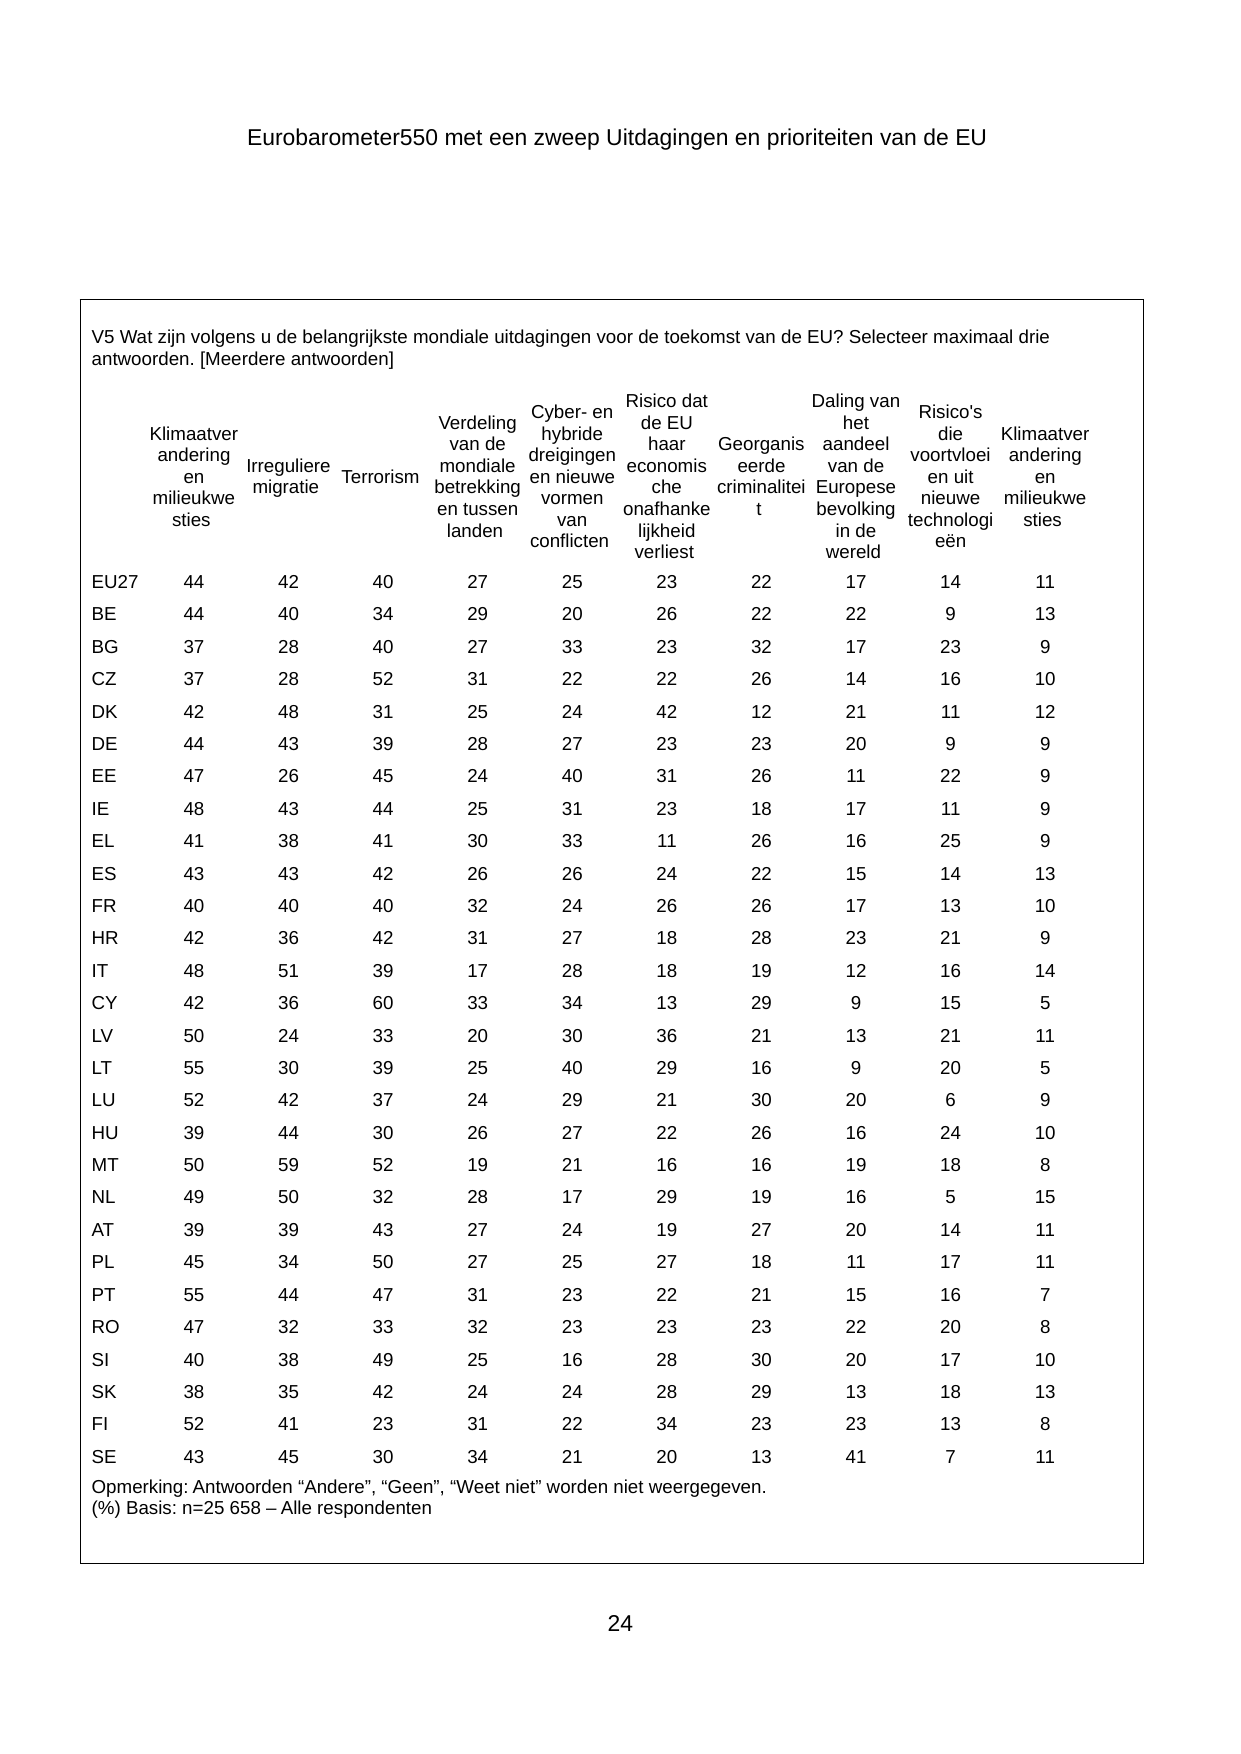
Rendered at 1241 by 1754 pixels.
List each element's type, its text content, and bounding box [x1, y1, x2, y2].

table_cell 27 [430, 630, 525, 663]
table_cell 33 [336, 1019, 430, 1051]
table_cell Risico's die voortvloeien uit nieuwe technologieën [903, 387, 998, 565]
table_cell 42 [146, 922, 241, 954]
table_cell 13 [714, 1440, 808, 1472]
table_cell FI [89, 1408, 142, 1440]
table_cell 22 [809, 598, 903, 630]
table_cell PT [89, 1278, 142, 1311]
table_cell 27 [714, 1213, 808, 1246]
table_cell 16 [903, 663, 998, 695]
table_cell 7 [998, 1278, 1092, 1311]
table_cell 9 [809, 987, 903, 1019]
table_cell 23 [714, 1408, 808, 1440]
table_cell 27 [430, 1213, 525, 1246]
table_cell 20 [619, 1440, 714, 1472]
table_cell 9 [998, 728, 1092, 760]
table_cell 27 [525, 1116, 619, 1148]
table_cell 21 [714, 1278, 808, 1311]
table_cell [142, 565, 146, 598]
table_cell HR [89, 922, 142, 954]
table_cell 17 [809, 792, 903, 824]
table_cell 15 [809, 1278, 903, 1311]
table_cell 18 [903, 1375, 998, 1408]
table_cell 52 [336, 1149, 430, 1181]
table_cell 29 [619, 1181, 714, 1213]
table_cell BG [89, 630, 142, 663]
table_cell 30 [336, 1116, 430, 1148]
table_cell [142, 387, 146, 565]
table_cell 29 [525, 1084, 619, 1116]
table_cell 5 [903, 1181, 998, 1213]
table_cell 24 [525, 695, 619, 727]
table_cell 36 [619, 1019, 714, 1051]
table_cell [142, 1375, 146, 1408]
table_cell 33 [430, 987, 525, 1019]
table_cell 11 [998, 1440, 1092, 1472]
table_cell 34 [430, 1440, 525, 1472]
table_cell 24 [525, 1375, 619, 1408]
table_cell 42 [146, 695, 241, 727]
table_cell [142, 760, 146, 792]
table_cell 13 [619, 987, 714, 1019]
table_cell [142, 1408, 146, 1440]
table_cell 10 [998, 889, 1092, 922]
table_cell [142, 1084, 146, 1116]
table_cell 9 [998, 630, 1092, 663]
table_cell 33 [336, 1311, 430, 1343]
table_cell 34 [619, 1408, 714, 1440]
table_cell 20 [525, 598, 619, 630]
table_cell [142, 792, 146, 824]
table_cell 25 [525, 565, 619, 598]
table_cell 21 [525, 1440, 619, 1472]
table_cell 42 [241, 565, 336, 598]
table_cell 23 [619, 630, 714, 663]
table_cell 26 [714, 760, 808, 792]
table_cell 52 [336, 663, 430, 695]
table_cell 26 [619, 598, 714, 630]
table_cell 39 [146, 1116, 241, 1148]
table_cell 36 [241, 987, 336, 1019]
table_cell 25 [430, 695, 525, 727]
table_cell 37 [146, 663, 241, 695]
table_cell 12 [998, 695, 1092, 727]
table_cell 40 [525, 760, 619, 792]
table_cell 30 [241, 1051, 336, 1084]
table_cell 10 [998, 1116, 1092, 1148]
table_cell 20 [809, 1343, 903, 1375]
table_cell 25 [903, 825, 998, 857]
table_cell 44 [241, 1116, 336, 1148]
table_cell 18 [714, 1246, 808, 1278]
table_cell 47 [146, 760, 241, 792]
table_cell CY [89, 987, 142, 1019]
table_cell Cyber- en hybride dreigingen en nieuwe vormen van conflicten [525, 387, 619, 565]
table_cell 26 [714, 663, 808, 695]
table_cell 30 [430, 825, 525, 857]
table_cell 59 [241, 1149, 336, 1181]
table_cell 41 [336, 825, 430, 857]
table_cell 30 [714, 1343, 808, 1375]
table_cell [142, 1181, 146, 1213]
table_cell 32 [336, 1181, 430, 1213]
table_cell 40 [241, 889, 336, 922]
table_cell Risico dat de EU haar economische onafhankelijkheid verliest [619, 387, 714, 565]
table_cell 31 [525, 792, 619, 824]
table_cell 29 [714, 1375, 808, 1408]
table_cell EE [89, 760, 142, 792]
table_cell [142, 598, 146, 630]
table_cell 32 [241, 1311, 336, 1343]
table_cell 49 [336, 1343, 430, 1375]
table_cell 50 [146, 1019, 241, 1051]
table_cell 13 [903, 1408, 998, 1440]
table_cell IE [89, 792, 142, 824]
table_cell 43 [146, 857, 241, 889]
table_cell 32 [430, 889, 525, 922]
table_cell LV [89, 1019, 142, 1051]
table_cell Klimaatverandering en milieukwesties [146, 387, 241, 565]
table_cell 50 [241, 1181, 336, 1213]
table_cell 40 [336, 889, 430, 922]
table_cell 9 [998, 1084, 1092, 1116]
table_cell 12 [809, 954, 903, 987]
table_cell 26 [714, 1116, 808, 1148]
table_cell 29 [619, 1051, 714, 1084]
table_cell 41 [809, 1440, 903, 1472]
table_cell 21 [809, 695, 903, 727]
table_cell 52 [146, 1084, 241, 1116]
table_cell 48 [146, 792, 241, 824]
table_cell 50 [336, 1246, 430, 1278]
table_cell [142, 1019, 146, 1051]
table_cell LT [89, 1051, 142, 1084]
table_cell [142, 857, 146, 889]
table_cell 26 [430, 857, 525, 889]
table_cell 11 [619, 825, 714, 857]
table_cell [89, 387, 142, 565]
table_cell 34 [525, 987, 619, 1019]
table_cell 16 [714, 1149, 808, 1181]
table_cell 16 [525, 1343, 619, 1375]
table_cell 38 [146, 1375, 241, 1408]
table_cell 32 [430, 1311, 525, 1343]
table_cell 41 [146, 825, 241, 857]
table_cell 11 [809, 1246, 903, 1278]
table_cell 26 [241, 760, 336, 792]
table_cell [142, 695, 146, 727]
table_cell 31 [336, 695, 430, 727]
table_cell 42 [336, 922, 430, 954]
table_cell 28 [525, 954, 619, 987]
table_cell 6 [903, 1084, 998, 1116]
table_cell 23 [714, 1311, 808, 1343]
table_cell 16 [619, 1149, 714, 1181]
table_cell 13 [809, 1375, 903, 1408]
table_cell 55 [146, 1051, 241, 1084]
table_cell 19 [430, 1149, 525, 1181]
table_cell 29 [714, 987, 808, 1019]
table_cell 51 [241, 954, 336, 987]
table_cell 23 [619, 1311, 714, 1343]
table_cell 22 [525, 663, 619, 695]
table_cell 42 [336, 857, 430, 889]
table_cell 5 [998, 987, 1092, 1019]
table_cell 24 [430, 760, 525, 792]
table_cell 14 [903, 857, 998, 889]
table_cell 42 [619, 695, 714, 727]
table_cell [142, 1051, 146, 1084]
table_cell AT [89, 1213, 142, 1246]
table_cell 23 [714, 728, 808, 760]
table_cell 8 [998, 1408, 1092, 1440]
table_cell 9 [998, 792, 1092, 824]
table_cell 31 [430, 922, 525, 954]
table_cell 15 [903, 987, 998, 1019]
table_cell 24 [525, 889, 619, 922]
table_cell [142, 889, 146, 922]
table_cell 31 [430, 1278, 525, 1311]
table_cell 40 [241, 598, 336, 630]
table_cell SE [89, 1440, 142, 1472]
table_cell FR [89, 889, 142, 922]
table_cell DE [89, 728, 142, 760]
table_cell 26 [619, 889, 714, 922]
table_cell 22 [714, 598, 808, 630]
table_cell 39 [336, 1051, 430, 1084]
table_cell [142, 1311, 146, 1343]
table_cell 45 [241, 1440, 336, 1472]
table_cell 13 [998, 857, 1092, 889]
table_cell 21 [619, 1084, 714, 1116]
table_cell MT [89, 1149, 142, 1181]
table_cell 16 [903, 954, 998, 987]
table_cell 9 [998, 825, 1092, 857]
table_cell 20 [809, 1084, 903, 1116]
table_cell 30 [336, 1440, 430, 1472]
table_cell 23 [809, 922, 903, 954]
table_cell 36 [241, 922, 336, 954]
table_cell 11 [998, 1213, 1092, 1246]
table_cell 21 [903, 1019, 998, 1051]
table_cell 24 [241, 1019, 336, 1051]
table_cell 28 [241, 630, 336, 663]
table_cell 27 [619, 1246, 714, 1278]
table_cell 29 [430, 598, 525, 630]
table_cell 16 [714, 1051, 808, 1084]
table_cell [142, 630, 146, 663]
table_cell 22 [903, 760, 998, 792]
table_cell 37 [336, 1084, 430, 1116]
table_cell 34 [336, 598, 430, 630]
table_cell 8 [998, 1149, 1092, 1181]
table_cell 19 [619, 1213, 714, 1246]
table_cell RO [89, 1311, 142, 1343]
table_cell [142, 1246, 146, 1278]
table_cell 22 [619, 1278, 714, 1311]
table_cell 28 [430, 728, 525, 760]
table_cell Opmerking: Antwoorden “Andere”, “Geen”, “Weet niet” worden niet weergegeven. (%) Basis: n=25 658 – Alle respondenten [89, 1473, 1092, 1521]
table_cell 18 [619, 954, 714, 987]
table_cell 16 [809, 1116, 903, 1148]
table_cell 18 [903, 1149, 998, 1181]
table_cell 18 [714, 792, 808, 824]
table_cell 48 [146, 954, 241, 987]
table_cell 21 [903, 922, 998, 954]
table_cell CZ [89, 663, 142, 695]
table_cell 12 [714, 695, 808, 727]
table_cell 11 [998, 1019, 1092, 1051]
table_cell 23 [336, 1408, 430, 1440]
table_cell [142, 663, 146, 695]
table_cell [142, 1149, 146, 1181]
table_cell [142, 987, 146, 1019]
table_cell [142, 1343, 146, 1375]
table_cell 13 [809, 1019, 903, 1051]
table_cell 37 [146, 630, 241, 663]
table_cell 43 [241, 792, 336, 824]
table_cell 17 [903, 1246, 998, 1278]
table_cell 11 [903, 792, 998, 824]
table_cell 22 [714, 565, 808, 598]
table_cell 43 [336, 1213, 430, 1246]
table_cell 23 [903, 630, 998, 663]
table_cell 23 [525, 1278, 619, 1311]
table_cell 17 [809, 630, 903, 663]
table_cell 23 [525, 1311, 619, 1343]
table_cell 22 [525, 1408, 619, 1440]
table_cell 39 [336, 728, 430, 760]
table_cell [142, 825, 146, 857]
table_cell 21 [714, 1019, 808, 1051]
table_cell 17 [809, 889, 903, 922]
table_cell 15 [809, 857, 903, 889]
table_cell 38 [241, 825, 336, 857]
table_cell 22 [619, 663, 714, 695]
table_cell 11 [998, 565, 1092, 598]
table_cell EU27 [89, 565, 142, 598]
table_cell 52 [146, 1408, 241, 1440]
table_cell 43 [241, 728, 336, 760]
table_cell Verdeling van de mondiale betrekkingen tussen landen [430, 387, 525, 565]
table_cell 20 [809, 728, 903, 760]
table_cell 19 [714, 1181, 808, 1213]
table_cell 11 [998, 1246, 1092, 1278]
table_cell 20 [903, 1051, 998, 1084]
table_cell [142, 1116, 146, 1148]
table_cell 10 [998, 663, 1092, 695]
table_cell 16 [809, 825, 903, 857]
table_cell 17 [525, 1181, 619, 1213]
table_cell DK [89, 695, 142, 727]
table_cell 27 [430, 565, 525, 598]
table_cell 40 [146, 889, 241, 922]
table_cell 39 [241, 1213, 336, 1246]
table_cell 24 [430, 1375, 525, 1408]
table_cell 16 [903, 1278, 998, 1311]
table_cell 27 [430, 1246, 525, 1278]
table_cell 11 [903, 695, 998, 727]
table_cell 39 [336, 954, 430, 987]
table_cell 28 [430, 1181, 525, 1213]
table_cell 38 [241, 1343, 336, 1375]
table_cell ES [89, 857, 142, 889]
table_cell 15 [998, 1181, 1092, 1213]
table_cell 45 [146, 1246, 241, 1278]
table_cell 22 [714, 857, 808, 889]
table_cell 50 [146, 1149, 241, 1181]
table_cell 17 [903, 1343, 998, 1375]
table_cell 9 [903, 598, 998, 630]
table_cell 42 [336, 1375, 430, 1408]
table_cell 25 [525, 1246, 619, 1278]
table_cell 40 [336, 565, 430, 598]
table_cell 44 [146, 598, 241, 630]
table_cell 44 [336, 792, 430, 824]
table_cell HU [89, 1116, 142, 1148]
table_cell NL [89, 1181, 142, 1213]
table_cell 44 [146, 728, 241, 760]
table_cell 22 [619, 1116, 714, 1148]
table_cell 26 [714, 889, 808, 922]
table_cell 24 [525, 1213, 619, 1246]
table_cell 47 [146, 1311, 241, 1343]
table_cell 13 [998, 598, 1092, 630]
table_header V5 Wat zijn volgens u de belangrijkste mondiale uitdagingen voor de toekomst van de EU? Selecteer maximaal drie antwoorden. [Meerdere antwoorden] [89, 308, 1092, 387]
table_cell 17 [809, 565, 903, 598]
table_cell 24 [903, 1116, 998, 1148]
table_cell 30 [714, 1084, 808, 1116]
table_cell Georganiseerde criminaliteit [714, 387, 808, 565]
table_cell 25 [430, 792, 525, 824]
table_cell 33 [525, 825, 619, 857]
table_cell 34 [241, 1246, 336, 1278]
table_cell 40 [146, 1343, 241, 1375]
table_cell 23 [619, 728, 714, 760]
table_cell Klimaatverandering en milieukwesties [998, 387, 1092, 565]
table_cell 14 [903, 1213, 998, 1246]
table_cell 25 [430, 1051, 525, 1084]
table_cell EL [89, 825, 142, 857]
table_cell 44 [241, 1278, 336, 1311]
table_cell 28 [619, 1375, 714, 1408]
table_cell 5 [998, 1051, 1092, 1084]
table_cell 7 [903, 1440, 998, 1472]
table_cell 24 [619, 857, 714, 889]
table_cell 27 [525, 728, 619, 760]
table_cell 31 [430, 663, 525, 695]
table_cell 9 [903, 728, 998, 760]
table_cell 41 [241, 1408, 336, 1440]
table_cell 24 [430, 1084, 525, 1116]
table_cell Daling van het aandeel van de Europese bevolking in de wereld [809, 387, 903, 565]
table_cell 26 [430, 1116, 525, 1148]
table_cell 32 [714, 630, 808, 663]
table_cell 27 [525, 922, 619, 954]
table_cell 19 [809, 1149, 903, 1181]
table_cell [142, 954, 146, 987]
table_cell 43 [241, 857, 336, 889]
table_cell 21 [525, 1149, 619, 1181]
table_cell SI [89, 1343, 142, 1375]
table_cell 28 [241, 663, 336, 695]
table_cell 31 [619, 760, 714, 792]
table_cell 16 [809, 1181, 903, 1213]
table_cell 28 [619, 1343, 714, 1375]
table_cell 9 [998, 760, 1092, 792]
table_cell 23 [809, 1408, 903, 1440]
table_cell Terrorism [336, 387, 430, 565]
table_cell SK [89, 1375, 142, 1408]
table_cell IT [89, 954, 142, 987]
table_cell 25 [430, 1343, 525, 1375]
table_cell 22 [809, 1311, 903, 1343]
table_cell 19 [714, 954, 808, 987]
table_cell 14 [998, 954, 1092, 987]
table_cell 8 [998, 1311, 1092, 1343]
table_cell 39 [146, 1213, 241, 1246]
table_cell 13 [998, 1375, 1092, 1408]
table_cell 14 [809, 663, 903, 695]
table_cell 17 [430, 954, 525, 987]
table_cell 9 [998, 922, 1092, 954]
table_cell 33 [525, 630, 619, 663]
table_cell 44 [146, 565, 241, 598]
table_cell 49 [146, 1181, 241, 1213]
table_cell 30 [525, 1019, 619, 1051]
table_cell 40 [336, 630, 430, 663]
table_cell 35 [241, 1375, 336, 1408]
table_cell 10 [998, 1343, 1092, 1375]
table_cell [142, 1278, 146, 1311]
table_cell 26 [525, 857, 619, 889]
table_cell 43 [146, 1440, 241, 1472]
table_cell 23 [619, 565, 714, 598]
table_cell 42 [241, 1084, 336, 1116]
table_cell 40 [525, 1051, 619, 1084]
table_cell 9 [809, 1051, 903, 1084]
table_cell 26 [714, 825, 808, 857]
table_cell 60 [336, 987, 430, 1019]
table_cell 11 [809, 760, 903, 792]
table_cell PL [89, 1246, 142, 1278]
table_cell [142, 1213, 146, 1246]
table_cell 31 [430, 1408, 525, 1440]
table_cell 23 [619, 792, 714, 824]
table_cell 48 [241, 695, 336, 727]
table_cell [142, 922, 146, 954]
table_cell 18 [619, 922, 714, 954]
table_cell 42 [146, 987, 241, 1019]
table_cell 28 [714, 922, 808, 954]
table_cell [142, 1440, 146, 1472]
table_cell [142, 728, 146, 760]
table_cell 20 [430, 1019, 525, 1051]
table_cell 13 [903, 889, 998, 922]
table_cell 14 [903, 565, 998, 598]
table_cell LU [89, 1084, 142, 1116]
table_cell 45 [336, 760, 430, 792]
table_cell 20 [903, 1311, 998, 1343]
table_cell Irreguliere migratie [241, 387, 336, 565]
table_cell BE [89, 598, 142, 630]
table_cell 55 [146, 1278, 241, 1311]
table_cell 20 [809, 1213, 903, 1246]
table_cell 47 [336, 1278, 430, 1311]
